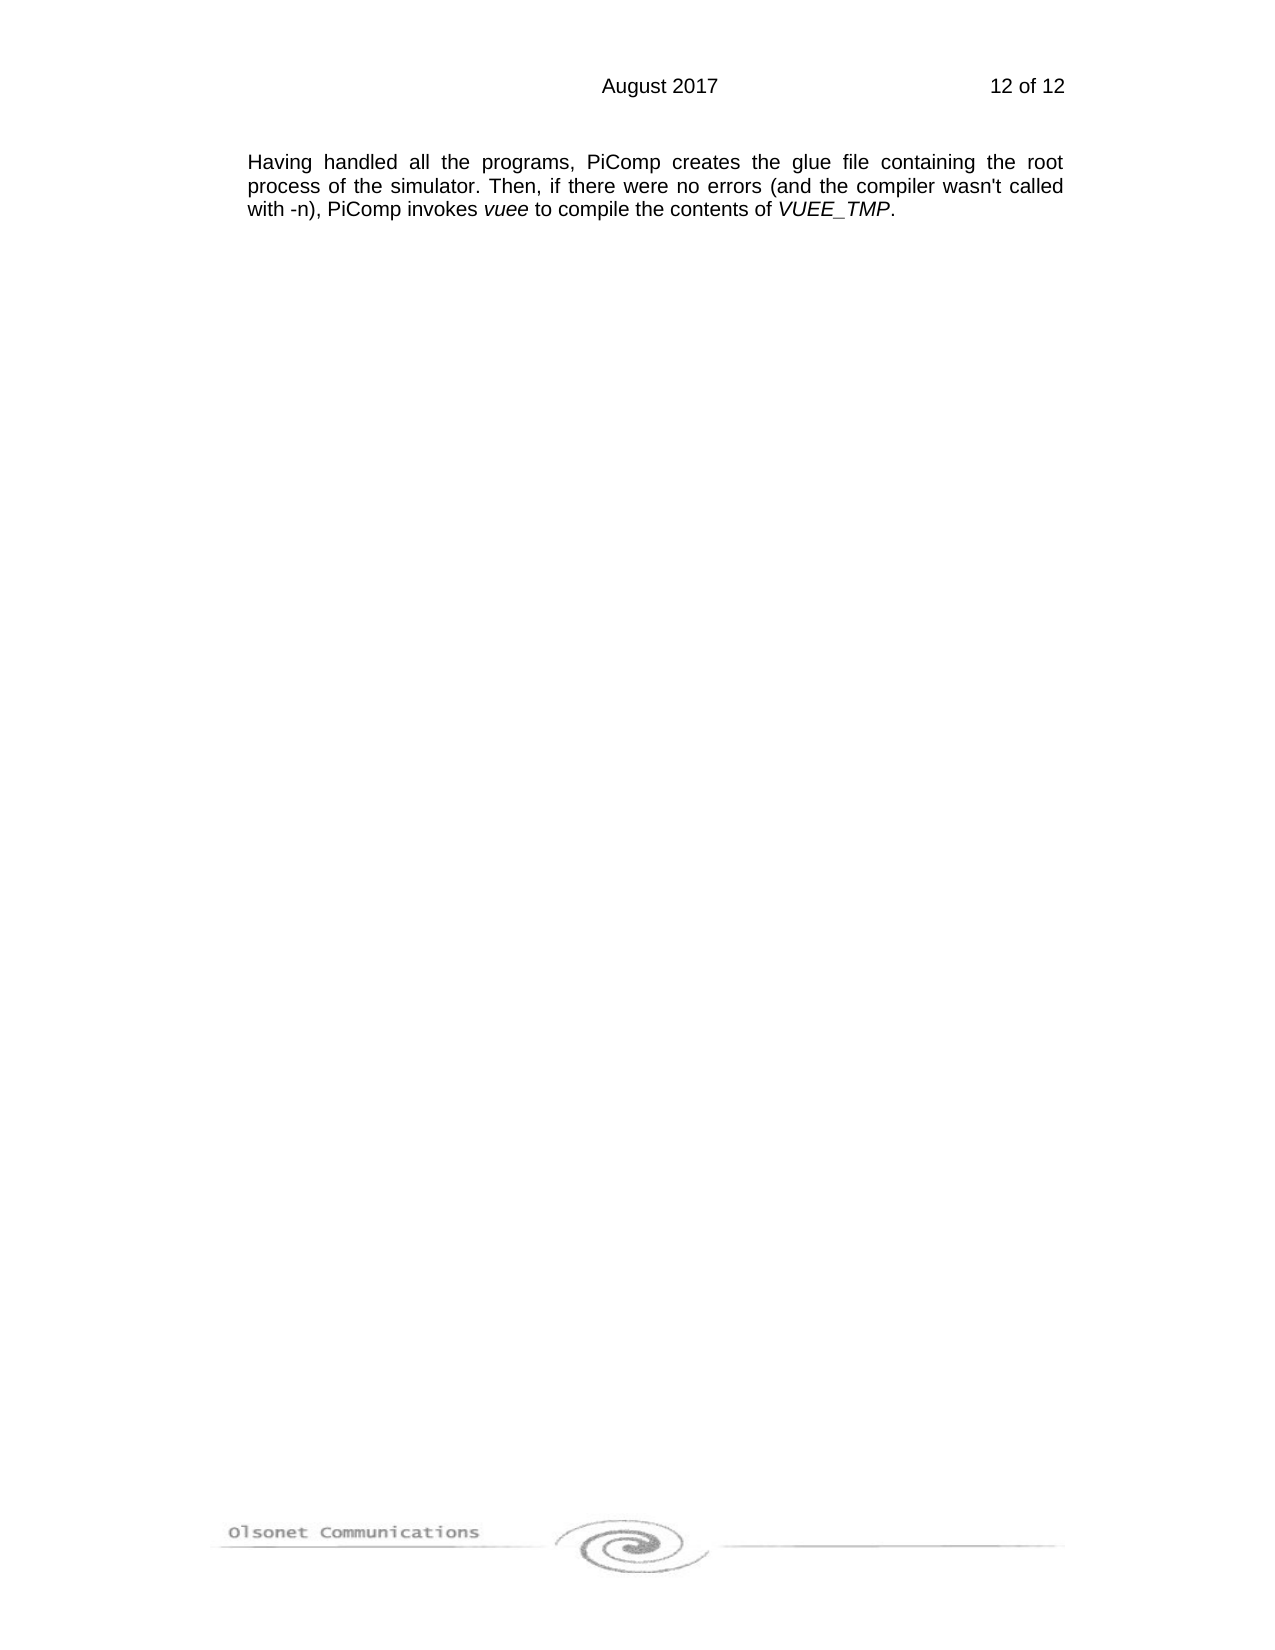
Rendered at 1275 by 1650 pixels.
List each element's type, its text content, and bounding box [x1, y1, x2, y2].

picture [210, 1504, 1065, 1596]
text Having handled all the programs, PiComp creates the glue file containing the root process of the simulator. Then, if there were no errors (and the compiler wasn't called with -n), PiComp invokes vuee to compile the contents of VUEE_TMP. [247, 151, 1065, 221]
